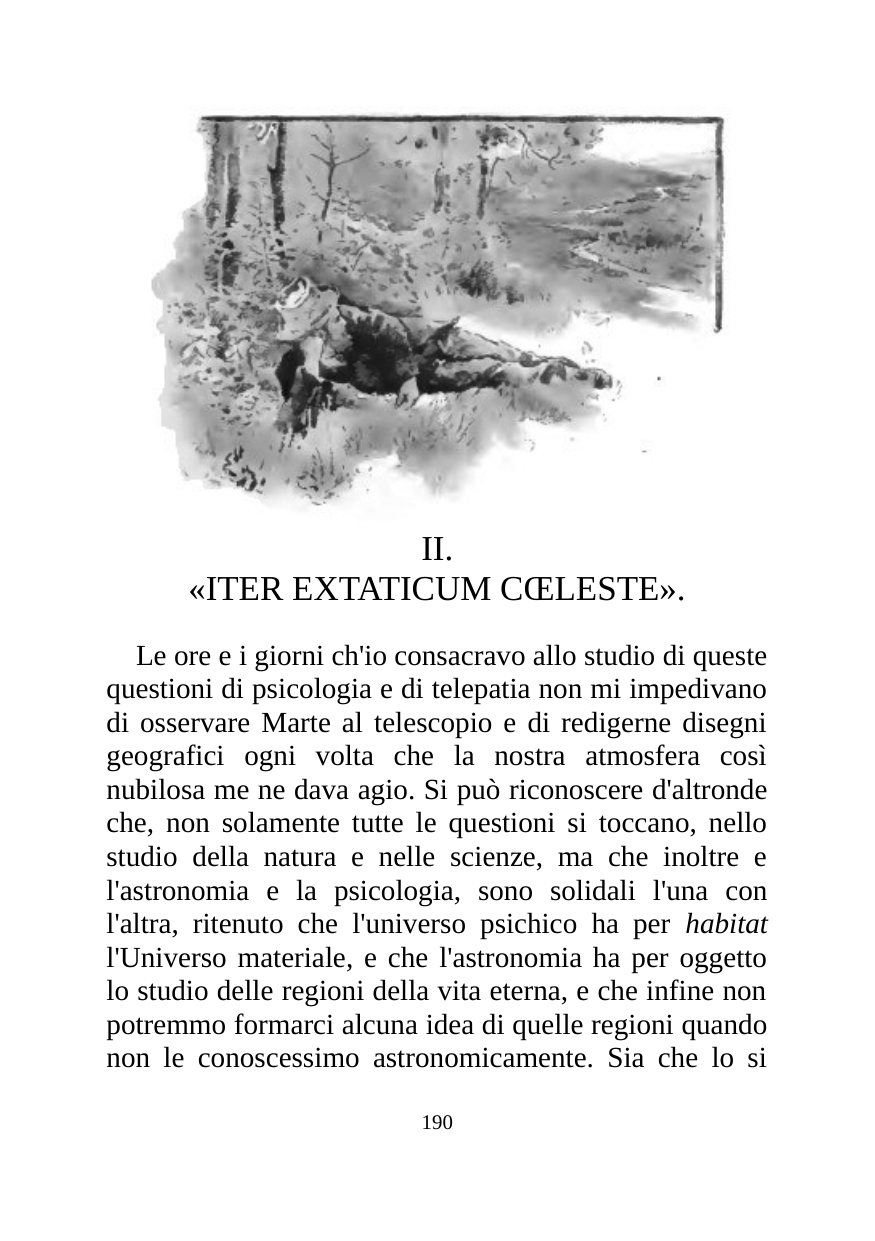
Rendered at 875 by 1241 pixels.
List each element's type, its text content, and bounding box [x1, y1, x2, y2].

text Le ore e i giorni ch'io consacravo allo studio di queste questioni di psicologia e di telepatia non mi impedivano di osservare Marte al telescopio e di redigerne disegni geografici ogni volta che la nostra atmosfera così nubilosa me ne dava agio. Si può riconoscere d'altronde che, non solamente tutte le questioni si toccano, nello studio della natura e nelle scienze, ma che inoltre e l'astronomia e la psicologia, sono solidali l'una con l'altra, ritenuto che l'universo psichico ha per habitat l'Universo materiale, e che l'astronomia ha per oggetto lo studio delle regioni della vita eterna, e che infine non potremmo formarci alcuna idea di quelle regioni quando non le conoscessimo astronomicamente. Sia che lo si [106, 638, 768, 1074]
subtitle II. «ITER EXTATICUM CŒLESTE». [106, 528, 768, 608]
picture [139, 106, 735, 528]
